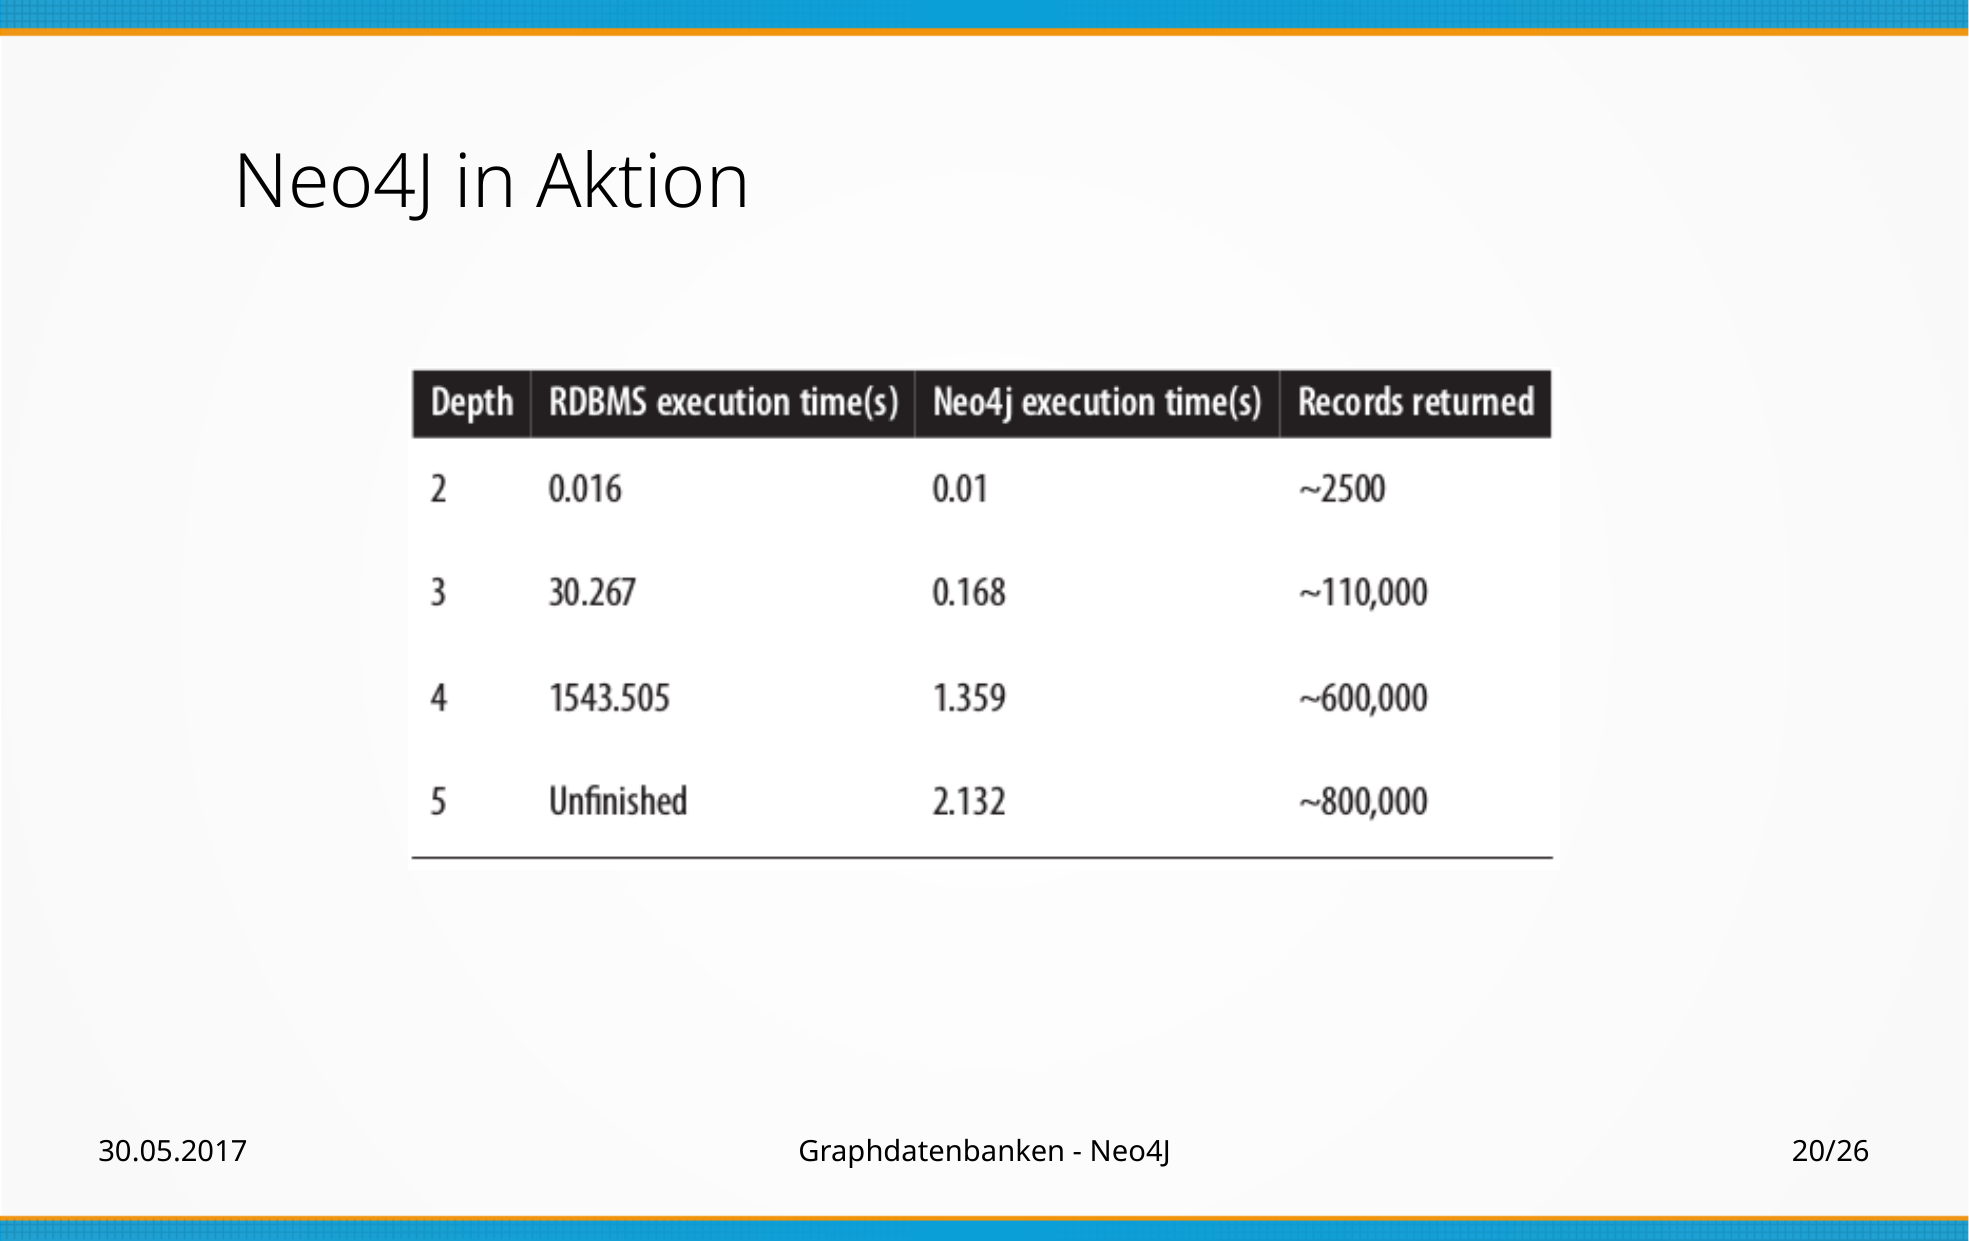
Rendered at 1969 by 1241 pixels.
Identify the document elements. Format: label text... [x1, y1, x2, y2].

title Neo4J in Aktion [233, 75, 1621, 283]
picture [0, 0, 1969, 1241]
